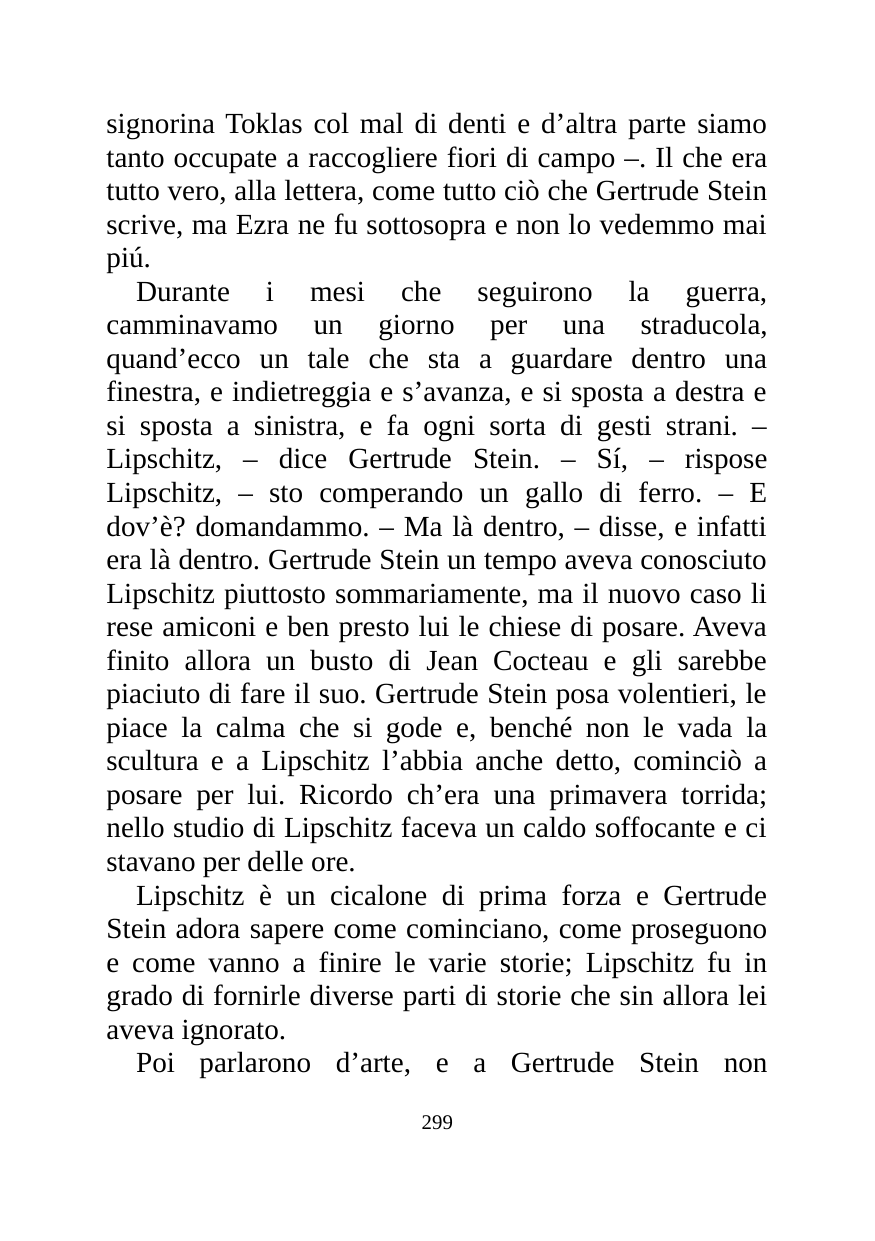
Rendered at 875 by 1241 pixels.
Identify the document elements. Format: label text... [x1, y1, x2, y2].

text Durante i mesi che seguirono la guerra, camminavamo un giorno per una straducola, quand’ecco un tale che sta a guardare dentro una finestra, e indietreggia e s’avanza, e si sposta a destra e si sposta a sinistra, e fa ogni sorta di gesti strani. – Lipschitz, – dice Gertrude Stein. – Sí, – rispose Lipschitz, – sto comperando un gallo di ferro. – E dov’è? domandammo. – Ma là dentro, – disse, e infatti era là dentro. Gertrude Stein un tempo aveva conosciuto Lipschitz piuttosto sommariamente, ma il nuovo caso li rese amiconi e ben presto lui le chiese di posare. Aveva finito allora un busto di Jean Cocteau e gli sarebbe piaciuto di fare il suo. Gertrude Stein posa volentieri, le piace la calma che si gode e, benché non le vada la scultura e a Lipschitz l’abbia anche detto, cominciò a posare per lui. Ricordo ch’era una primavera torrida; nello studio di Lipschitz faceva un caldo soffocante e ci stavano per delle ore. [106, 274, 768, 878]
text Lipschitz è un cicalone di prima forza e Gertrude Stein adora sapere come cominciano, come proseguono e come vanno a finire le varie storie; Lipschitz fu in grado di fornirle diverse parti di storie che sin allora lei aveva ignorato. [106, 878, 768, 1045]
text signorina Toklas col mal di denti e d’altra parte siamo tanto occupate a raccogliere fiori di campo –. Il che era tutto vero, alla lettera, come tutto ciò che Gertrude Stein scrive, ma Ezra ne fu sottosopra e non lo vedemmo mai piú. [106, 106, 768, 274]
text Poi parlarono d’arte, e a Gertrude Stein non [106, 1045, 768, 1079]
